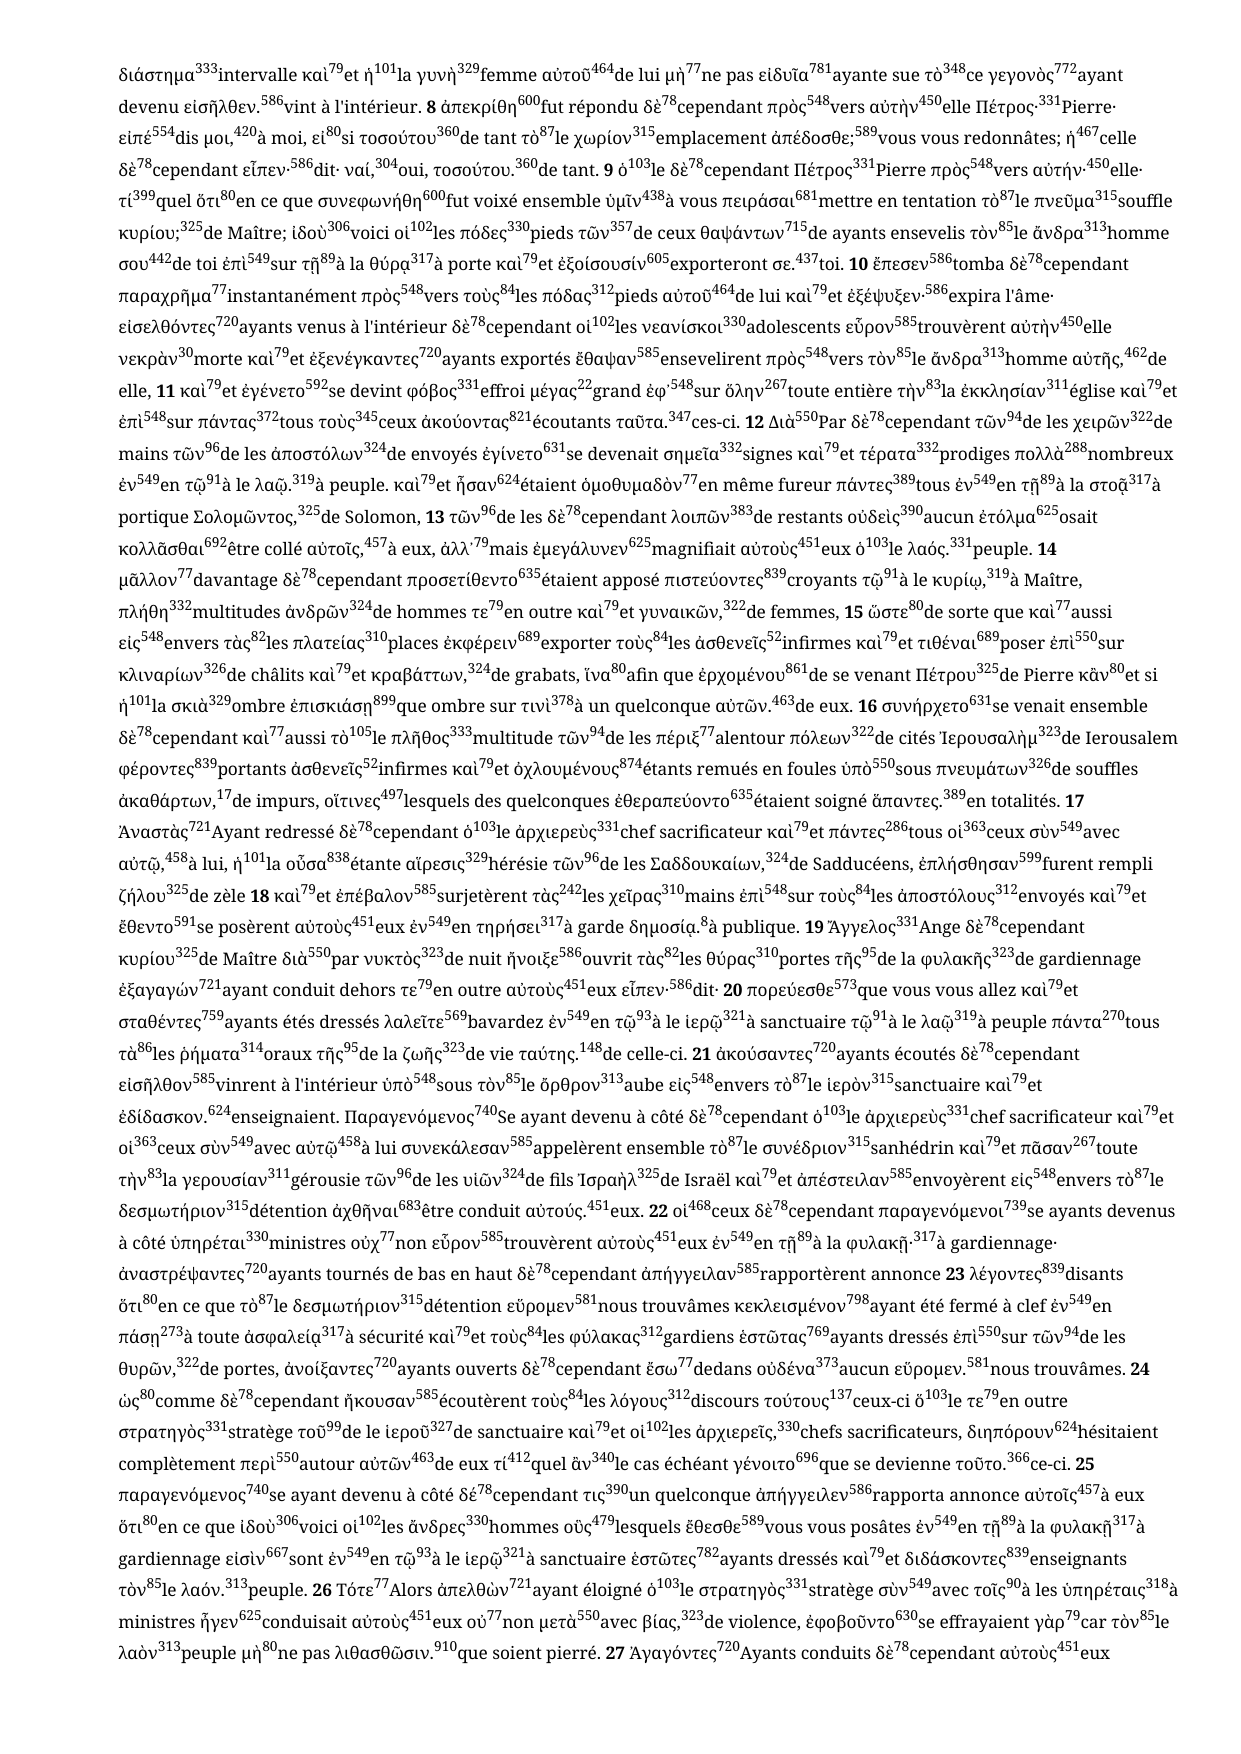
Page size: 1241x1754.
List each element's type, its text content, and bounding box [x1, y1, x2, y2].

text 1 Ἀνὴρ331Homme δέ78cependant τις287un quelconque Ἁνανίας331Ananias ὀνόματι321à nom σὺν549avec Σαπφείρῃ317à Sapphirê τῇ89à la γυναικὶ317à femme αὐτοῦ464de lui ἐπώλησεν586troqua κτῆμα315acquisition 2 καὶ79et ἐνοσφίσατο592se détourna ἀπὸ550au loin τῆς95de la τιμῆς,323de valeur, συνειδυίης776de ayante vue avec καὶ77aussi τῆς95de la γυναικός,323de femme, καὶ79et ἐνέγκας721ayant porté μέρος315part τι271un quelconque παρὰ548à côté τοὺς84les πόδας312pieds τῶν96de les ἀποστόλων324de envoyés ἔθηκεν.586posa. 3 εἶπεν586dit δὲ78cependant ὁ103le Πέτρος·331Pierre· Ἁνανία,337Ananias, διὰ548par le fait de τί399quel ἐπλήρωσεν586fit plénitude ὁ103le σατανᾶς331Satanas τὴν83la καρδίαν311coeur σου,442de toi, ψεύσασθαί682se mentir σε437toi τὸ87le πνεῦμα315souffle τὸ87le ἅγιον6saint καὶ79et νοσφίσασθαι682se détourner ἀπὸ550au loin τῆς95de la τιμῆς323de valeur τοῦ99de le χωρίου;327de emplacement; 4 οὐχὶ340non pas μένον842restant σοὶ439à toi ἔμενεν625restait καὶ79et πραθὲν762ayant été vendu ἐν549en τῇ89à la σῇ235à tienne ἐξουσίᾳ317à autorité ὑπῆρχεν;625subsistait; τί399quel ὅτι80en ce que ἔθου590tu te posas ἐν549en τῇ89à la καρδίᾳ317à coeur σου442de toi τὸ87le πρᾶγμα315acte τοῦτο;140ce-ci; οὐκ77non ἐψεύσω590tu te mentis ἀνθρώποις318à êtres humains ἀλλὰ79mais τῷ91à le θεῷ.319à Dieu. 5 ἀκούων840écoutant δὲ78cependant ὁ103le Ἁνανίας331Ananias τοὺς84les λόγους312discours τούτους137ceux-ci πεσὼν721ayant tombé ἐξέψυξεν,586expira l'âme, καὶ79et ἐγένετο592se devint φόβος331effroi μέγας22grand ἐπὶ548sur πάντας372tous τοὺς345ceux ἀκούοντας.821écoutants. 6 ἀναστάντες720ayants redressés δὲ78cependant οἱ102les νεώτεροι21plus jeunes συνέστειλαν585équipèrent ensemble αὐτὸν452lui καὶ79et ἐξενέγκαντες720ayants exportés ἔθαψαν.585ensevelirent. 7 Ἐγένετο592Se devint δὲ78cependant ὡς77comme ὡρῶν322de heures τριῶν188de trois διάστημα333intervalle καὶ79et ἡ101la γυνὴ329femme αὐτοῦ464de lui μὴ77ne pas εἰδυῖα781ayante sue τὸ348ce γεγονὸς772ayant devenu εἰσῆλθεν.586vint à l'intérieur. 8 ἀπεκρίθη600fut répondu δὲ78cependant πρὸς548vers αὐτὴν450elle Πέτρος·331Pierre· εἰπέ554dis μοι,420à moi, εἰ80si τοσούτου360de tant τὸ87le χωρίον315emplacement ἀπέδοσθε;589vous vous redonnâtes; ἡ467celle δὲ78cependant εἶπεν·586dit· ναί,304oui, τοσούτου.360de tant. 9 ὁ103le δὲ78cependant Πέτρος331Pierre πρὸς548vers αὐτήν·450elle· τί399quel ὅτι80en ce que συνεφωνήθη600fut voixé ensemble ὑμῖν438à vous πειράσαι681mettre en tentation τὸ87le πνεῦμα315souffle κυρίου;325de Maître; ἰδοὺ306voici οἱ102les πόδες330pieds τῶν357de ceux θαψάντων715de ayants ensevelis τὸν85le ἄνδρα313homme σου442de toi ἐπὶ549sur τῇ89à la θύρᾳ317à porte καὶ79et ἐξοίσουσίν605exporteront σε.437toi. 10 ἔπεσεν586tomba δὲ78cependant παραχρῆμα77instantanément πρὸς548vers τοὺς84les πόδας312pieds αὐτοῦ464de lui καὶ79et ἐξέψυξεν·586expira l'âme· εἰσελθόντες720ayants venus à l'intérieur δὲ78cependant οἱ102les νεανίσκοι330adolescents εὗρον585trouvèrent αὐτὴν450elle νεκρὰν30morte καὶ79et ἐξενέγκαντες720ayants exportés ἔθαψαν585ensevelirent πρὸς548vers τὸν85le ἄνδρα313homme αὐτῆς,462de elle, 11 καὶ79et ἐγένετο592se devint φόβος331effroi μέγας22grand ἐφ᾽548sur ὅλην267toute entière τὴν83la ἐκκλησίαν311église καὶ79et ἐπὶ548sur πάντας372tous τοὺς345ceux ἀκούοντας821écoutants ταῦτα.347ces-ci. 12 Διὰ550Par δὲ78cependant τῶν94de les χειρῶν322de mains τῶν96de les ἀποστόλων324de envoyés ἐγίνετο631se devenait σημεῖα332signes καὶ79et τέρατα332prodiges πολλὰ288nombreux ἐν549en τῷ91à le λαῷ.319à peuple. καὶ79et ἦσαν624étaient ὁμοθυμαδὸν77en même fureur πάντες389tous ἐν549en τῇ89à la στοᾷ317à portique Σολομῶντος,325de Solomon, 13 τῶν96de les δὲ78cependant λοιπῶν383de restants οὐδεὶς390aucun ἐτόλμα625osait κολλᾶσθαι692être collé αὐτοῖς,457à eux, ἀλλ᾽79mais ἐμεγάλυνεν625magnifiait αὐτοὺς451eux ὁ103le λαός.331peuple. 14 μᾶλλον77davantage δὲ78cependant προσετίθεντο635étaient apposé πιστεύοντες839croyants τῷ91à le κυρίῳ,319à Maître, πλήθη332multitudes ἀνδρῶν324de hommes τε79en outre καὶ79et γυναικῶν,322de femmes, 15 ὥστε80de sorte que καὶ77aussi εἰς548envers τὰς82les πλατείας310places ἐκφέρειν689exporter τοὺς84les ἀσθενεῖς52infirmes καὶ79et τιθέναι689poser ἐπὶ550sur κλιναρίων326de châlits καὶ79et κραβάττων,324de grabats, ἵνα80afin que ἐρχομένου861de se venant Πέτρου325de Pierre κἂν80et si ἡ101la σκιὰ329ombre ἐπισκιάσῃ899que ombre sur τινὶ378à un quelconque αὐτῶν.463de eux. 16 συνήρχετο631se venait ensemble δὲ78cependant καὶ77aussi τὸ105le πλῆθος333multitude τῶν94de les πέριξ77alentour πόλεων322de cités Ἰερουσαλὴμ323de Ierousalem φέροντες839portants ἀσθενεῖς52infirmes καὶ79et ὀχλουμένους874étants remués en foules ὑπὸ550sous πνευμάτων326de souffles ἀκαθάρτων,17de impurs, οἵτινες497lesquels des quelconques ἐθεραπεύοντο635étaient soigné ἅπαντες.389en totalités. 17 Ἀναστὰς721Ayant redressé δὲ78cependant ὁ103le ἀρχιερεὺς331chef sacrificateur καὶ79et πάντες286tous οἱ363ceux σὺν549avec αὐτῷ,458à lui, ἡ101la οὖσα838étante αἵρεσις329hérésie τῶν96de les Σαδδουκαίων,324de Sadducéens, ἐπλήσθησαν599furent rempli ζήλου325de zèle 18 καὶ79et ἐπέβαλον585surjetèrent τὰς242les χεῖρας310mains ἐπὶ548sur τοὺς84les ἀποστόλους312envoyés καὶ79et ἔθεντο591se posèrent αὐτοὺς451eux ἐν549en τηρήσει317à garde δημοσίᾳ.8à publique. 19 Ἄγγελος331Ange δὲ78cependant κυρίου325de Maître διὰ550par νυκτὸς323de nuit ἤνοιξε586ouvrit τὰς82les θύρας310portes τῆς95de la φυλακῆς323de gardiennage ἐξαγαγών721ayant conduit dehors τε79en outre αὐτοὺς451eux εἶπεν·586dit· 20 πορεύεσθε573que vous vous allez καὶ79et σταθέντες759ayants étés dressés λαλεῖτε569bavardez ἐν549en τῷ93à le ἱερῷ321à sanctuaire τῷ91à le λαῷ319à peuple πάντα270tous τὰ86les ῥήματα314oraux τῆς95de la ζωῆς323de vie ταύτης.148de celle-ci. 21 ἀκούσαντες720ayants écoutés δὲ78cependant εἰσῆλθον585vinrent à l'intérieur ὑπὸ548sous τὸν85le ὄρθρον313aube εἰς548envers τὸ87le ἱερὸν315sanctuaire καὶ79et ἐδίδασκον.624enseignaient. Παραγενόμενος740Se ayant devenu à côté δὲ78cependant ὁ103le ἀρχιερεὺς331chef sacrificateur καὶ79et οἱ363ceux σὺν549avec αὐτῷ458à lui συνεκάλεσαν585appelèrent ensemble τὸ87le συνέδριον315sanhédrin καὶ79et πᾶσαν267toute τὴν83la γερουσίαν311gérousie τῶν96de les υἱῶν324de fils Ἰσραὴλ325de Israël καὶ79et ἀπέστειλαν585envoyèrent εἰς548envers τὸ87le δεσμωτήριον315détention ἀχθῆναι683être conduit αὐτούς.451eux. 22 οἱ468ceux δὲ78cependant παραγενόμενοι739se ayants devenus à côté ὑπηρέται330ministres οὐχ77non εὗρον585trouvèrent αὐτοὺς451eux ἐν549en τῇ89à la φυλακῇ·317à gardiennage· ἀναστρέψαντες720ayants tournés de bas en haut δὲ78cependant ἀπήγγειλαν585rapportèrent annonce 23 λέγοντες839disants ὅτι80en ce que τὸ87le δεσμωτήριον315détention εὕρομεν581nous trouvâmes κεκλεισμένον798ayant été fermé à clef ἐν549en πάσῃ273à toute ἀσφαλείᾳ317à sécurité καὶ79et τοὺς84les φύλακας312gardiens ἑστῶτας769ayants dressés ἐπὶ550sur τῶν94de les θυρῶν,322de portes, ἀνοίξαντες720ayants ouverts δὲ78cependant ἔσω77dedans οὐδένα373aucun εὕρομεν.581nous trouvâmes. 24 ὡς80comme δὲ78cependant ἤκουσαν585écoutèrent τοὺς84les λόγους312discours τούτους137ceux-ci ὅ103le τε79en outre στρατηγὸς331stratège τοῦ99de le ἱεροῦ327de sanctuaire καὶ79et οἱ102les ἀρχιερεῖς,330chefs sacrificateurs, διηπόρουν624hésitaient complètement περὶ550autour αὐτῶν463de eux τί412quel ἂν340le cas échéant γένοιτο696que se devienne τοῦτο.366ce-ci. 25 παραγενόμενος740se ayant devenu à côté δέ78cependant τις390un quelconque ἀπήγγειλεν586rapporta annonce αὐτοῖς457à eux ὅτι80en ce que ἰδοὺ306voici οἱ102les ἄνδρες330hommes οὓς479lesquels ἔθεσθε589vous vous posâtes ἐν549en τῇ89à la φυλακῇ317à gardiennage εἰσὶν667sont ἐν549en τῷ93à le ἱερῷ321à sanctuaire ἑστῶτες782ayants dressés καὶ79et διδάσκοντες839enseignants τὸν85le λαόν.313peuple. 26 Τότε77Alors ἀπελθὼν721ayant éloigné ὁ103le στρατηγὸς331stratège σὺν549avec τοῖς90à les ὑπηρέταις318à ministres ἦγεν625conduisait αὐτοὺς451eux οὐ77non μετὰ550avec βίας,323de violence, ἐφοβοῦντο630se effrayaient γὰρ79car τὸν85le λαὸν313peuple μὴ80ne pas λιθασθῶσιν.910que soient pierré. 27 Ἀγαγόντες720Ayants conduits δὲ78cependant αὐτοὺς451eux ἔστησαν585dressèrent ἐν549en τῷ93à le συνεδρίῳ.321à sanhédrin. καὶ79et ἐπηρώτησεν586surinterrogea αὐτοὺς451eux ὁ103le ἀρχιερεὺς331chef sacrificateur 28 λέγων·840disant· [οὐ]77[non] παραγγελίᾳ317à annonciation d'à côté παρηγγείλαμεν581nous annonçâmes à côté ὑμῖν438à vous μὴ77ne pas διδάσκειν689enseigner ἐπὶ549sur τῷ93à le ὀνόματι321à nom τούτῳ,146à ce-ci, καὶ79et ἰδοὺ306voici πεπληρώκατε639vous avez fait plénitude τὴν83la Ἰερουσαλὴμ311Ierousalem τῆς95de la διδαχῆς323de enseignement ὑμῶν441de vous καὶ79et βούλεσθε671vous vous avez dessein ἐπαγαγεῖν681mener sur ἐφ᾽548sur ἡμᾶς416nous τὸ87le αἷμα315sang τοῦ97de le ἀνθρώπου325de être humain τούτου.150de celui-ci. 29 Ἀποκριθεὶς760Ayant été répondu δὲ78cependant Πέτρος331Pierre καὶ79et οἱ102les ἀπόστολοι330envoyés εἶπαν·585dirent· πειθαρχεῖν689obéir à l'origine δεῖ668lie θεῷ319à Dieu μᾶλλον77davantage ἢ79ou ἀνθρώποις.318à êtres humains. 30 ὁ103le θεὸς331Dieu τῶν96de les πατέρων324de pères ἡμῶν423de nous ἤγειρεν586éveilla Ἰησοῦν313Iésous ὃν480lequel ὑμεῖς447vous διεχειρίσασθε589vous vous manipulâtes en séparant κρεμάσαντες720ayants suspendus ἐπὶ550sur ξύλου·327de bois· 31 τοῦτον346celui-ci ὁ103le θεὸς331Dieu ἀρχηγὸν313chef conducteur καὶ79et σωτῆρα313sauveur ὕψωσεν586haussa τῇ89à la δεξιᾷ57à droite αὐτοῦ464de lui [τοῦ]360[de ce] δοῦναι681donner μετάνοιαν311transintelligence τῷ91à le Ἰσραὴλ319à Israël καὶ79et ἄφεσιν311abandon ἁμαρτιῶν.322de fautes. 32 καὶ79et ἡμεῖς430nous ἐσμεν663nous sommes μάρτυρες330témoins τῶν98de les ῥημάτων326de oraux τούτων151de ces-ci καὶ79et τὸ105le πνεῦμα333souffle τὸ105le ἅγιον24saint ὃ482lequel ἔδωκεν586donna ὁ103le θεὸς331Dieu τοῖς351à ceux πειθαρχοῦσιν827à obéissants à l'origine αὐτῷ.458à lui. 33 Οἱ468Ceux δὲ78cependant ἀκούσαντες720ayants écoutés διεπρίοντο635étaient scié au travers καὶ79et ἐβούλοντο630se avaient dessein ἀνελεῖν681saisir de bas en haut αὐτούς.451eux. 34 ἀναστὰς721ayant redressé δέ78cependant τις287un quelconque ἐν549en τῷ93à le συνεδρίῳ321à sanhédrin Φαρισαῖος331Pharisien ὀνόματι321à nom Γαμαλιήλ,331Gamaliel, νομοδιδάσκαλος331enseignant légiste τίμιος22de valeur παντὶ275à tout τῷ91à le λαῷ,319à peuple, ἐκέλευσεν586ordonna ἔξω77au-dehors βραχὺ55court τοὺς84les ἀνθρώπους312êtres humains ποιῆσαι681faire 35 εἶπέν586dit τε79en outre πρὸς548vers αὐτούς·451eux· ἄνδρες336hommes Ἰσραηλῖται,336Israélites, προσέχετε569attenez ἑαυτοῖς519à vous-mêmes ἐπὶ549sur τοῖς90à les ἀνθρώποις318à êtres humains τούτοις143à ceux-ci τί399quel μέλλετε665vous imminez πράσσειν.689pratiquer. 36 πρὸ550d'avant γὰρ79car τούτων147de celles-ci τῶν94de les ἡμερῶν322de journées ἀνέστη586redressa Θευδᾶς331Theudas λέγων840disant εἶναί689être τινα373un quelconque ἑαυτόν,528lui-même, ᾧ486à lequel προσεκλίθη600fut cliné auprès ἀνδρῶν324de hommes ἀριθμὸς331nombre ὡς77comme τετρακοσίων·64de quatre cents· ὃς498lequel ἀνῃρέθη,600fut saisi de bas en haut, καὶ79et πάντες389tous ὅσοι497autant lesquels ἐπείθοντο635étaient persuadé αὐτῷ458à lui διελύθησαν599furent dissous complètement καὶ79et ἐγένοντο591se devinrent εἰς548envers οὐδέν.375aucun. 37 μετὰ548après τοῦτον346celui-ci ἀνέστη586redressa Ἰούδας331Iouda ὁ103le Γαλιλαῖος22Galiléen ἐν549en ταῖς88à les ἡμέραις316à journées τῆς95de la ἀπογραφῆς323de apographe καὶ79et ἀπέστησεν586dressa au loin λαὸν313peuple ὀπίσω552derrière αὐτοῦ·464de lui· κἀκεῖνος364et celui-là ἀπώλετο592se dépérit καὶ79et πάντες389tous ὅσοι497autant lesquels ἐπείθοντο635étaient persuadé αὐτῷ458à lui διεσκορπίσθησαν.599furent dispersé au travers. 38 καὶ79et τὰ347ces νῦν77maintenant λέγω664je dis ὑμῖν,438à vous, ἀπόστητε553dressez au loin ἀπὸ550au loin τῶν96de les ἀνθρώπων324de êtres humains τούτων149de ceux-ci καὶ79et ἄφετε553abandonnez αὐτούς·451eux· ὅτι80en ce que ἐὰν80si le cas échéant ᾖ921que soit ἐξ550hors ἀνθρώπων324de êtres humains ἡ101la βουλὴ329dessein αὕτη154celle-ci ἢ79ou τὸ105le ἔργον333travail τοῦτο,158ce-ci, καταλυθήσεται,619sera délié vers le bas, 39 εἰ80si δὲ78cependant ἐκ550hors θεοῦ325de Dieu ἐστιν,668est, οὐ77non δυνήσεσθε609vous vous pourrez καταλῦσαι681délier vers le bas αὐτούς,451eux, μήποτε80de peur que καὶ77aussi θεομάχοι70combattants Dieu εὑρεθῆτε.908que vous soyez trouvé. ἐπείσθησαν599furent persuadé δὲ78cependant αὐτῷ458à lui 40 καὶ79et προσκαλεσάμενοι739se ayants appelés auprès τοὺς84les ἀποστόλους312envoyés δείραντες720ayants pelés παρήγγειλαν585annoncèrent à côté μὴ77ne pas λαλεῖν689bavarder ἐπὶ549sur τῷ93à le ὀνόματι321à nom τοῦ97de le Ἰησοῦ325de Iésous καὶ79et ἀπέλυσαν.585délièrent au loin. 41 Οἱ468Ceux μὲν340certes οὖν79donc ἐπορεύοντο630se allaient χαίροντες839étants de joie ἀπὸ550au loin προσώπου327de face τοῦ99de le συνεδρίου,327de sanhédrin, ὅτι80en ce que κατηξιώθησαν599furent jugé digne de haut en bas ὑπὲρ550au-dessus τοῦ259de le ὀνόματος327de nom ἀτιμασθῆναι,683être dévalorisé, 42 πᾶσάν267toute τε79en outre ἡμέραν311journée ἐν549en τῷ93à le ἱερῷ321à sanctuaire καὶ79et κατ᾽548selon οἶκον313maison οὐκ77non ἐπαύοντο630se pausaient διδάσκοντες839enseignants καὶ79et εὐαγγελιζόμενοι866se évangélisants τὸν85le χριστὸν313Christ Ἰησοῦν.313Iésous. [118, 59, 1181, 1665]
